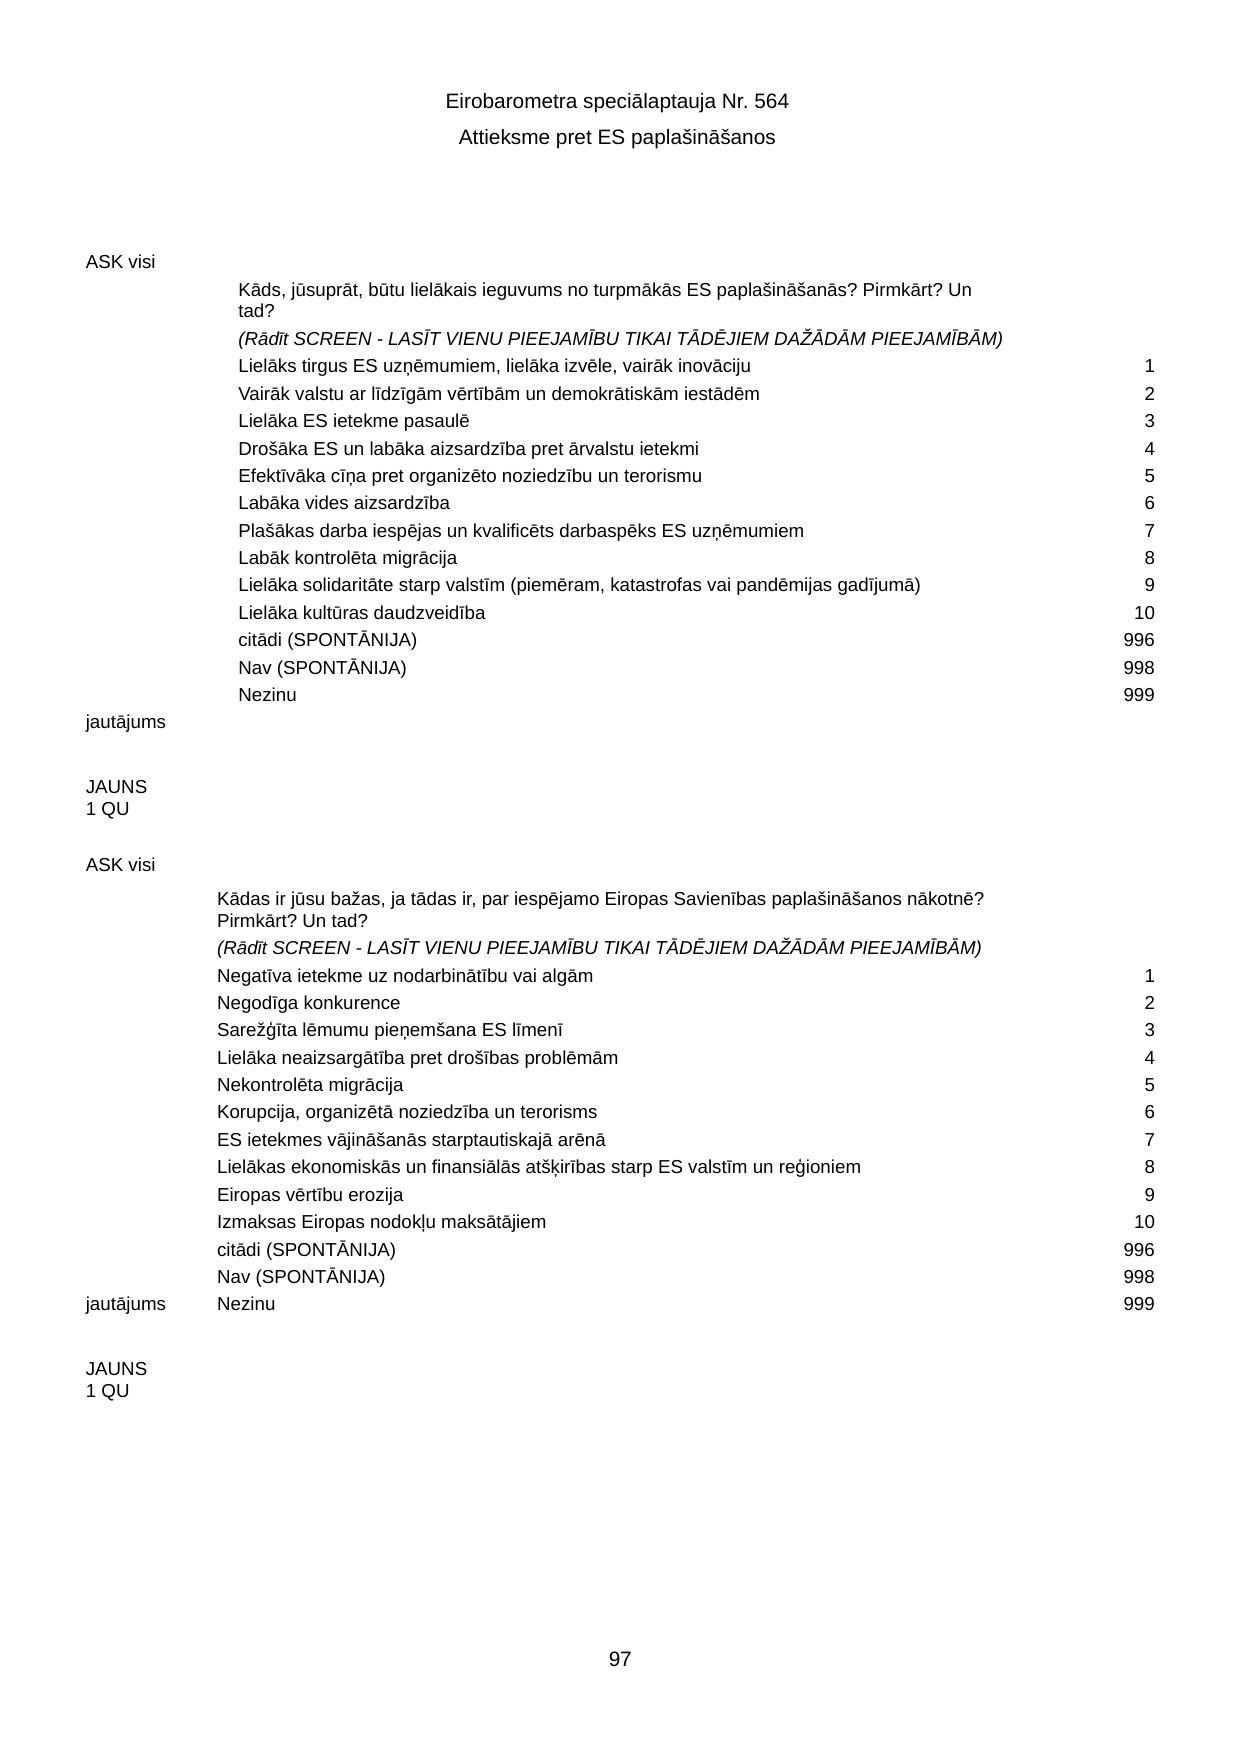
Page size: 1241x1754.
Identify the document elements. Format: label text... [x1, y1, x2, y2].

table_cell jautājums [83, 276, 235, 736]
table_cell Kādas ir jūsu bažas, ja tādas ir, par iespējamo Eiropas Savienības paplašināšanos nākotnē? Pirmkārt? Un tad? [214, 878, 1048, 934]
table_cell [989, 1404, 1048, 1438]
table_header ASK visi [83, 220, 1157, 276]
table_cell 999 [989, 1290, 1157, 1318]
table_cell Plašākas darba iespējas un kvalificēts darbaspēks ES uzņēmumiem [235, 517, 1048, 544]
table_cell 998 [1049, 654, 1157, 681]
table_cell 8 [989, 1153, 1157, 1181]
table_cell [83, 736, 235, 767]
table_cell 1 [989, 961, 1157, 989]
table_cell ES ietekmes vājināšanās starptautiskajā arēnā [214, 1126, 988, 1153]
table_cell [235, 736, 1048, 767]
table_cell [1049, 736, 1157, 767]
table_cell Labāk kontrolēta migrācija [235, 544, 1048, 571]
table_cell 3 [1049, 407, 1157, 434]
table_cell Lielāks tirgus ES uzņēmumiem, lielāka izvēle, vairāk inovāciju [235, 352, 1048, 379]
table_cell JAUNS 1 QU [83, 1349, 1048, 1404]
table_cell [1049, 1349, 1157, 1404]
table_cell [214, 1318, 988, 1348]
table_cell 5 [1049, 462, 1157, 489]
table_cell 1 [1049, 352, 1157, 379]
table_cell Nekontrolēta migrācija [214, 1071, 988, 1098]
table_cell Kāds, jūsuprāt, būtu lielākais ieguvums no turpmākās ES paplašināšanās? Pirmkārt? Un tad? [235, 276, 1157, 325]
table_cell Efektīvāka cīņa pret organizēto noziedzību un terorismu [235, 462, 1048, 489]
table_cell Lielāka kultūras daudzveidība [235, 599, 1048, 626]
table_cell [235, 708, 1048, 736]
table_cell ASK visi [83, 823, 1048, 878]
table_cell citādi (SPONTĀNIJA) [235, 626, 1048, 653]
table_cell [1049, 708, 1157, 736]
table_cell 998 [989, 1263, 1157, 1290]
table_cell [83, 1318, 214, 1348]
table_cell Negatīva ietekme uz nodarbinātību vai algām [214, 961, 988, 989]
table_cell Nav (SPONTĀNIJA) [235, 654, 1048, 681]
table_cell Drošāka ES un labāka aizsardzība pret ārvalstu ietekmi [235, 434, 1048, 462]
table_cell Eiropas vērtību erozija [214, 1181, 988, 1208]
table_cell 10 [1049, 599, 1157, 626]
table_cell (Rādīt SCREEN - LASĪT VIENU PIEEJAMĪBU TIKAI TĀDĒJIEM DAŽĀDĀM PIEEJAMĪBĀM) [214, 934, 1048, 961]
table_cell 996 [989, 1235, 1157, 1263]
table_cell Lielākas ekonomiskās un finansiālās atšķirības starp ES valstīm un reģioniem [214, 1153, 988, 1181]
table_cell 5 [989, 1071, 1157, 1098]
table_cell 7 [989, 1126, 1157, 1153]
table_cell [214, 1404, 235, 1438]
table_cell Nav (SPONTĀNIJA) [214, 1263, 988, 1290]
table_cell [1049, 823, 1157, 878]
table_cell [1049, 1404, 1157, 1438]
table_cell 2 [989, 989, 1157, 1016]
table_cell jautājums [83, 878, 214, 1318]
table_cell 4 [989, 1044, 1157, 1071]
table_cell Lielāka neaizsargātība pret drošības problēmām [214, 1044, 988, 1071]
table_cell Nezinu [235, 681, 1048, 708]
table_cell 8 [1049, 544, 1157, 571]
table_cell Lielāka ES ietekme pasaulē [235, 407, 1048, 434]
table_cell 4 [1049, 434, 1157, 462]
table_cell citādi (SPONTĀNIJA) [214, 1235, 988, 1263]
table_cell (Rādīt SCREEN - LASĪT VIENU PIEEJAMĪBU TIKAI TĀDĒJIEM DAŽĀDĀM PIEEJAMĪBĀM) [235, 325, 1157, 352]
table_cell 10 [989, 1208, 1157, 1235]
table_cell 6 [1049, 489, 1157, 517]
table_cell 7 [1049, 517, 1157, 544]
table_cell Negodīga konkurence [214, 989, 988, 1016]
table_cell [235, 1404, 988, 1438]
table_cell 9 [989, 1181, 1157, 1208]
table_cell 2 [1049, 380, 1157, 407]
table_cell [83, 1404, 214, 1438]
table_cell Lielāka solidaritāte starp valstīm (piemēram, katastrofas vai pandēmijas gadījumā) [235, 571, 1048, 599]
table_cell Izmaksas Eiropas nodokļu maksātājiem [214, 1208, 988, 1235]
table_cell [1049, 878, 1157, 934]
table_cell 999 [1049, 681, 1157, 708]
table_cell 996 [1049, 626, 1157, 653]
table_cell [1049, 934, 1157, 961]
table_cell 6 [989, 1099, 1157, 1126]
table_cell Nezinu [214, 1290, 988, 1318]
table_cell [989, 1318, 1157, 1348]
table_cell Labāka vides aizsardzība [235, 489, 1048, 517]
table_cell Sarežģīta lēmumu pieņemšana ES līmenī [214, 1016, 988, 1044]
table_cell 3 [989, 1016, 1157, 1044]
table_cell Vairāk valstu ar līdzīgām vērtībām un demokrātiskām iestādēm [235, 380, 1048, 407]
table_cell JAUNS 1 QU [83, 767, 1157, 822]
table_cell Korupcija, organizētā noziedzība un terorisms [214, 1099, 988, 1126]
table_cell 9 [1049, 571, 1157, 599]
